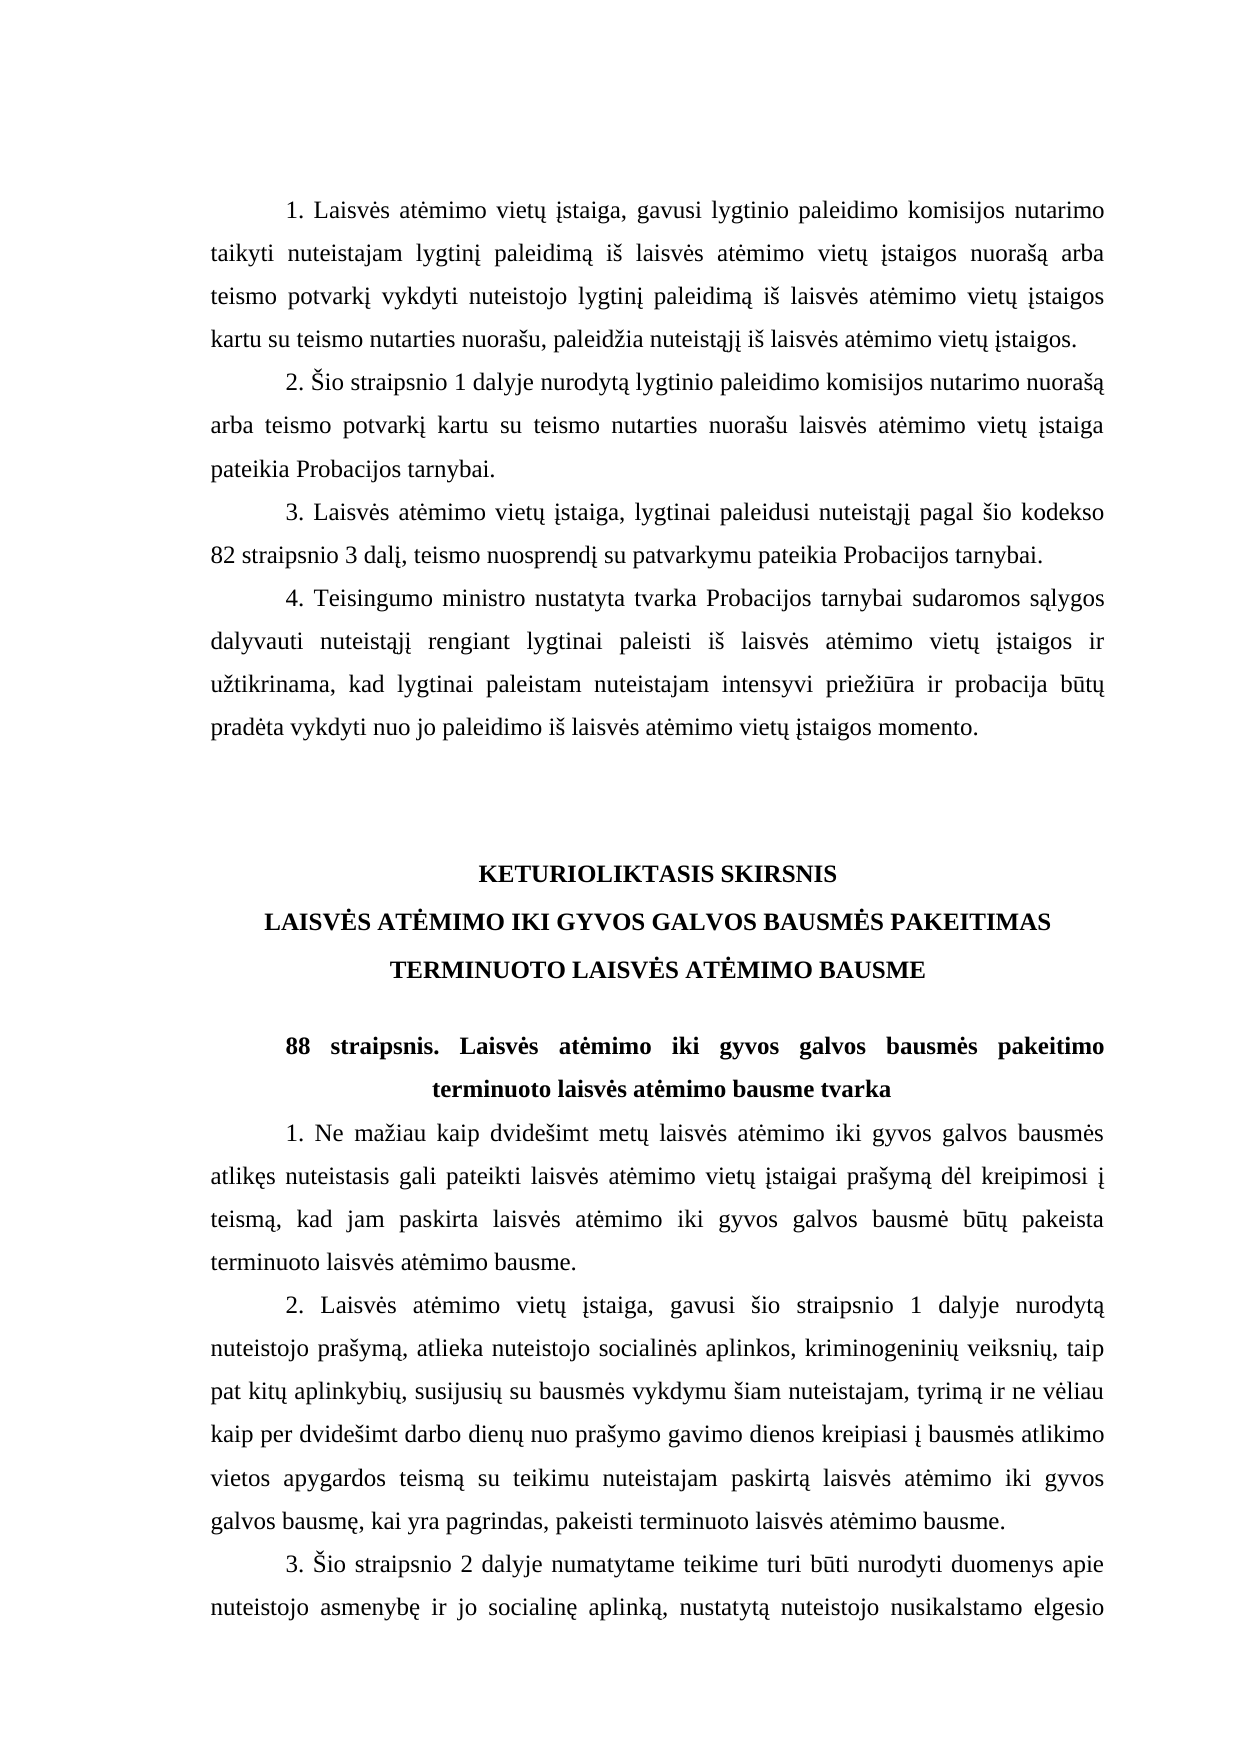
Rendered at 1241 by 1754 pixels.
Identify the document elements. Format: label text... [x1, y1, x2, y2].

text 1. Laisvės atėmimo vietų įstaiga, gavusi lygtinio paleidimo komisijos nutarimo taikyti nuteistajam lygtinį paleidimą iš laisvės atėmimo vietų įstaigos nuorašą arba teismo potvarkį vykdyti nuteistojo lygtinį paleidimą iš laisvės atėmimo vietų įstaigos kartu su teismo nutarties nuorašu, paleidžia nuteistąjį iš laisvės atėmimo vietų įstaigos. [210, 195, 1105, 353]
text 3. Šio straipsnio 2 dalyje numatytame teikime turi būti nurodyti duomenys apie nuteistojo asmenybę ir jo socialinę aplinką, nustatytą nuteistojo nusikalstamo elgesio [210, 1549, 1105, 1621]
text 2. Šio straipsnio 1 dalyje nurodytą lygtinio paleidimo komisijos nutarimo nuorašą arba teismo potvarkį kartu su teismo nutarties nuorašu laisvės atėmimo vietų įstaiga pateikia Probacijos tarnybai. [210, 367, 1105, 482]
text KETURIOLIKTASIS SKIRSNIS [210, 840, 1105, 888]
text 3. Laisvės atėmimo vietų įstaiga, lygtinai paleidusi nuteistąjį pagal šio kodekso 82 straipsnio 3 dalį, teismo nuosprendį su patvarkymu pateikia Probacijos tarnybai. [210, 497, 1105, 569]
text 88 straipsnis. Laisvės atėmimo iki gyvos galvos bausmės pakeitimo terminuoto laisvės atėmimo bausme tvarka [285, 1031, 1105, 1103]
text 1. Ne mažiau kaip dvidešimt metų laisvės atėmimo iki gyvos galvos bausmės atlikęs nuteistasis gali pateikti laisvės atėmimo vietų įstaigai prašymą dėl kreipimosi į teismą, kad jam paskirta laisvės atėmimo iki gyvos galvos bausmė būtų pakeista terminuoto laisvės atėmimo bausme. [210, 1118, 1105, 1276]
text LAISVĖS ATĖMIMO IKI GYVOS GALVOS BAUSMĖS PAKEITIMAS TERMINUOTO LAISVĖS ATĖMIMO BAUSME [210, 888, 1105, 983]
text 4. Teisingumo ministro nustatyta tvarka Probacijos tarnybai sudaromos sąlygos dalyvauti nuteistąjį rengiant lygtinai paleisti iš laisvės atėmimo vietų įstaigos ir užtikrinama, kad lygtinai paleistam nuteistajam intensyvi priežiūra ir probacija būtų pradėta vykdyti nuo jo paleidimo iš laisvės atėmimo vietų įstaigos momento. [210, 583, 1105, 741]
text 2. Laisvės atėmimo vietų įstaiga, gavusi šio straipsnio 1 dalyje nurodytą nuteistojo prašymą, atlieka nuteistojo socialinės aplinkos, kriminogeninių veiksnių, taip pat kitų aplinkybių, susijusių su bausmės vykdymu šiam nuteistajam, tyrimą ir ne vėliau kaip per dvidešimt darbo dienų nuo prašymo gavimo dienos kreipiasi į bausmės atlikimo vietos apygardos teismą su teikimu nuteistajam paskirtą laisvės atėmimo iki gyvos galvos bausmę, kai yra pagrindas, pakeisti terminuoto laisvės atėmimo bausme. [210, 1290, 1105, 1534]
